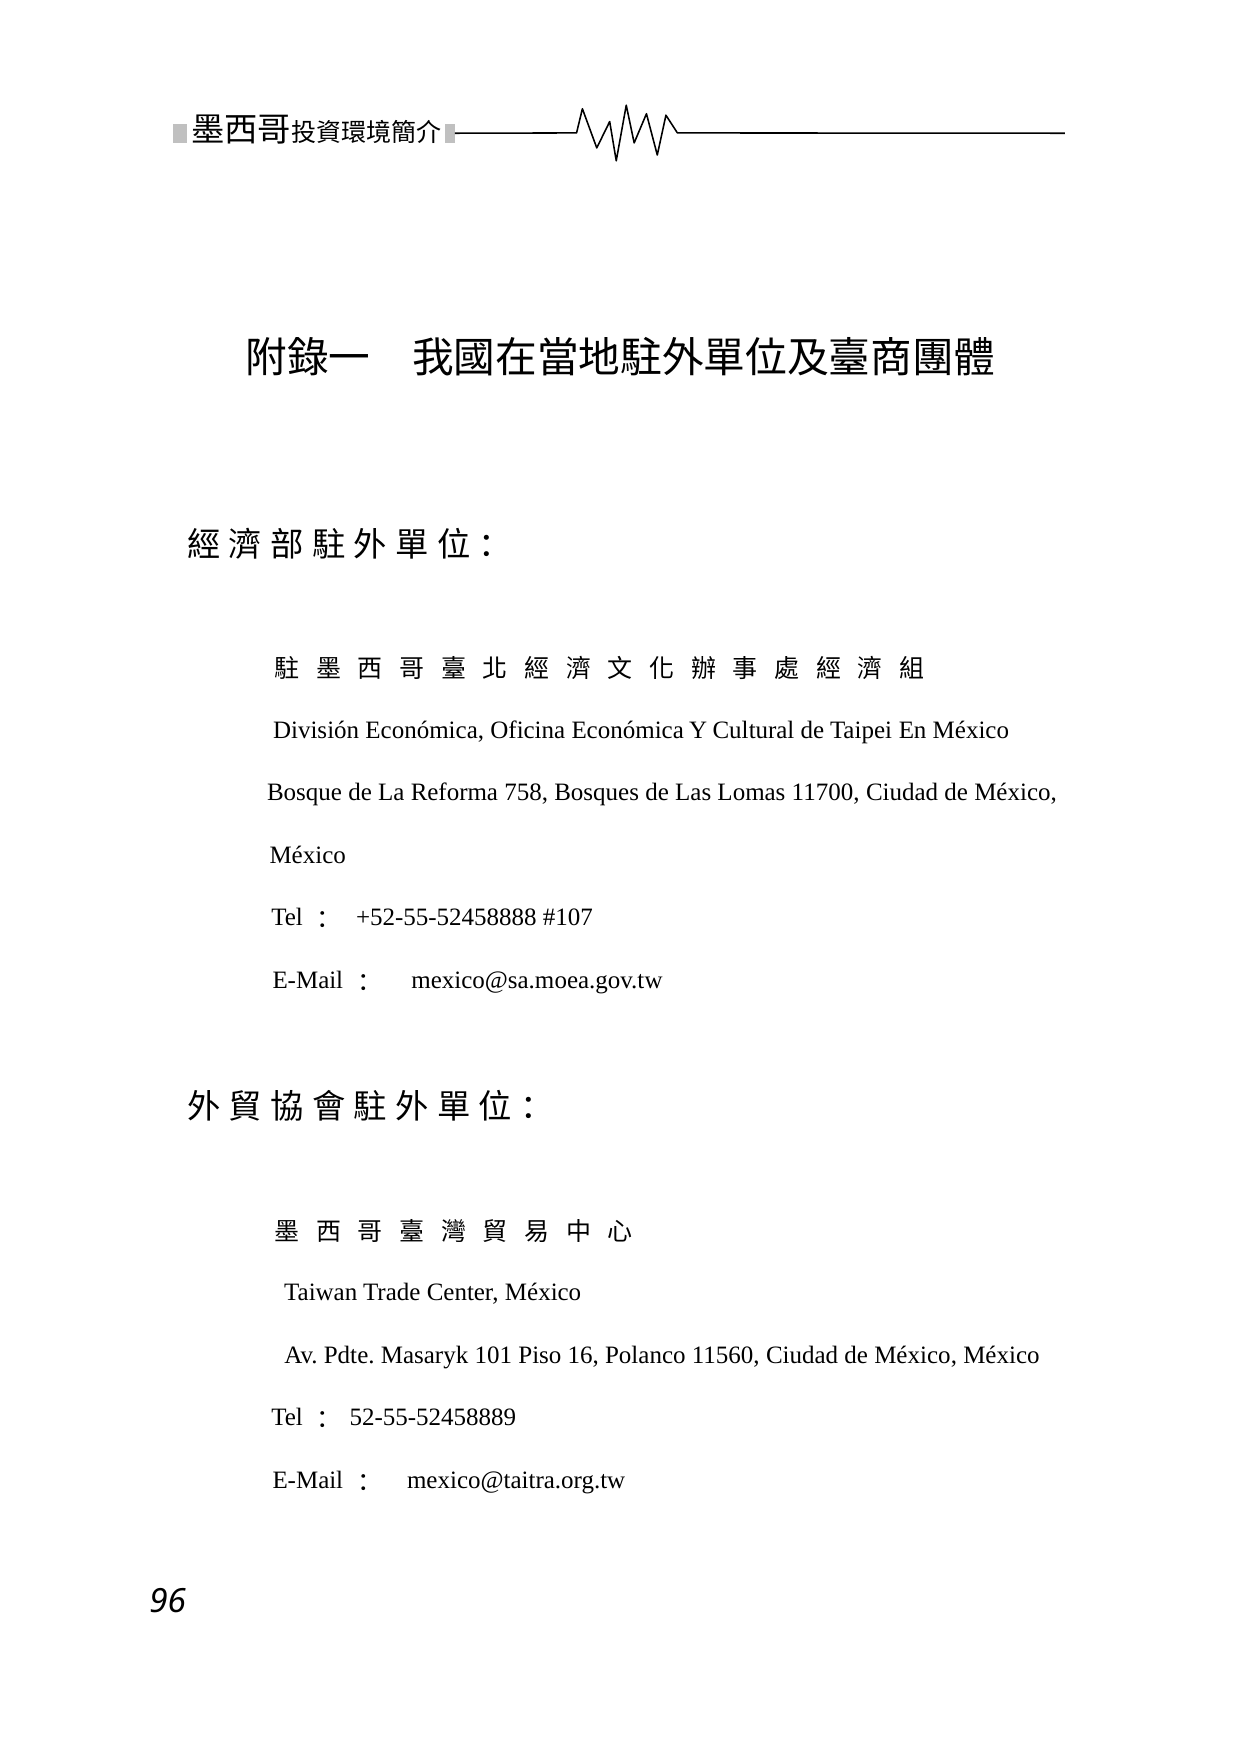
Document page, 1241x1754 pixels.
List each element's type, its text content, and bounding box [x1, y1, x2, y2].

text Av. Pdte. Masaryk 101 Piso 16, Polanco 11560, Ciudad de México, México [183, 1313, 1058, 1375]
text Taiwan Trade Center, México [183, 1250, 1058, 1313]
text E-Mail：mexico@sa.moea.gov.tw [183, 938, 1058, 1000]
text División Económica, Oficina Económica Y Cultural de Taipei En México [183, 688, 1058, 750]
text Tel：+52-55-52458888 #107 [183, 875, 1058, 938]
text Bosque de La Reforma 758, Bosques de Las Lomas 11700, Ciudad de México, México [232, 750, 1058, 875]
text 墨西哥臺灣貿易中心 [183, 1188, 1058, 1250]
text Tel：52-55-52458889 [183, 1375, 1058, 1438]
text 附錄一 我國在當地駐外單位及臺商團體 [183, 313, 1058, 375]
text 外貿協會駐外單位： [183, 1063, 1058, 1125]
text 經濟部駐外單位： [183, 500, 1058, 563]
text 駐墨西哥臺北經濟文化辦事處經濟組 [183, 625, 1058, 688]
text E-Mail：mexico@taitra.org.tw [183, 1438, 1058, 1500]
